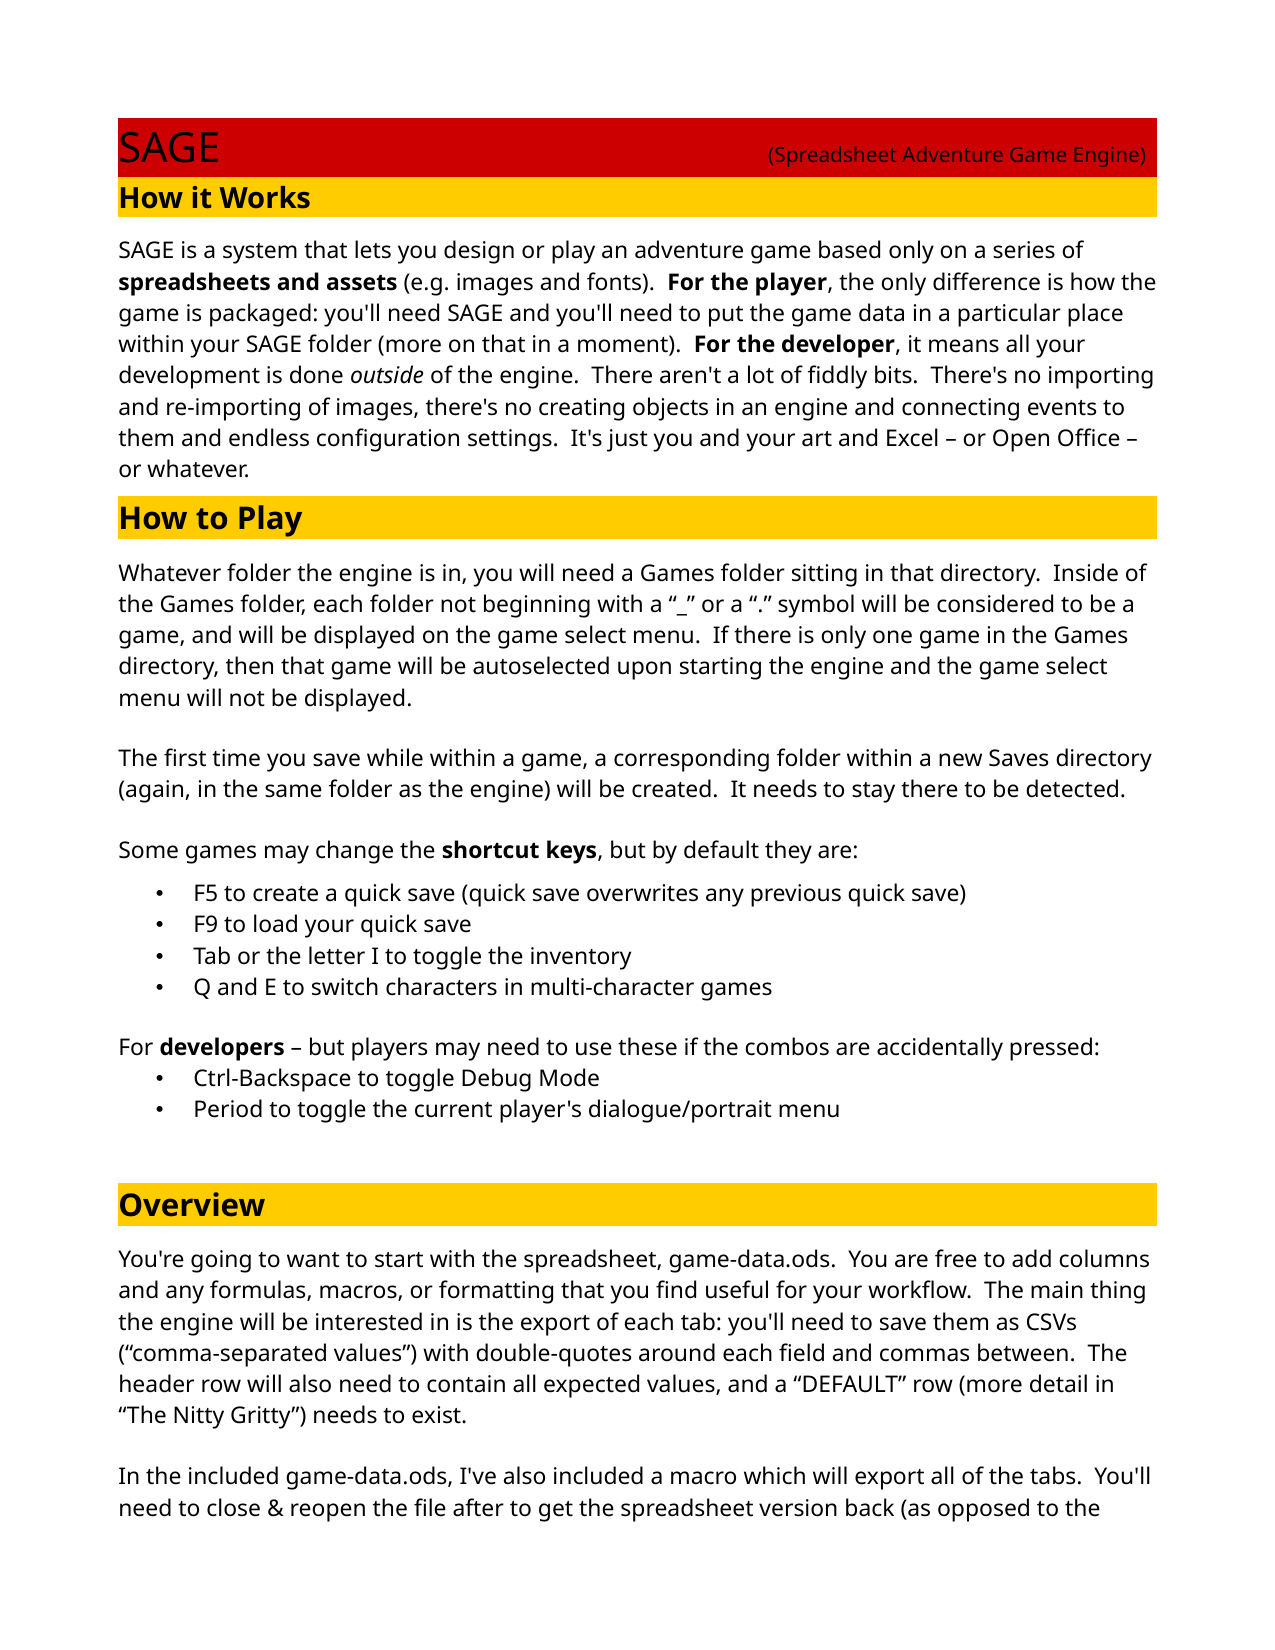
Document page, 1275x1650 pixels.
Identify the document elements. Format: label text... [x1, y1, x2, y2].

list Tab or the letter I to toggle the inventory [156, 940, 1157, 971]
text SAGE is a system that lets you design or play an adventure game based only on a series of spreadsheets and assets (e.g. images and fonts). For the player, the only difference is how the game is packaged: you'll need SAGE and you'll need to put the game data in a particular place within your SAGE folder (more on that in a moment). For the developer, it means all your development is done outside of the engine. There aren't a lot of fiddly bits. There's no importing and re-importing of images, there's no creating objects in an engine and connecting events to them and endless configuration settings. It's just you and your art and Excel – or Open Office – or whatever. [118, 234, 1157, 484]
text You're going to want to start with the spreadsheet, game-data.ods. You are free to add columns and any formulas, macros, or formatting that you find useful for your workflow. The main thing the engine will be interested in is the export of each tab: you'll need to save them as CSVs (“comma-separated values”) with double-quotes around each field and commas between. The header row will also need to contain all expected values, and a “DEFAULT” row (more detail in “The Nitty Gritty”) needs to exist. [118, 1243, 1157, 1431]
subtitle How it Works [118, 177, 1157, 217]
list Period to toggle the current player's dialogue/portrait menu [156, 1093, 1157, 1125]
list F5 to create a quick save (quick save overwrites any previous quick save) [156, 877, 1157, 908]
subtitle SAGE (Spreadsheet Adventure Game Engine) [118, 118, 1157, 175]
text Some games may change the shortcut keys, but by default they are: [118, 834, 1157, 865]
list F9 to load your quick save [156, 908, 1157, 940]
text The first time you save while within a game, a corresponding folder within a new Saves directory (again, in the same folder as the engine) will be created. It needs to stay there to be detected. [118, 742, 1157, 805]
subtitle How to Play [118, 496, 1157, 539]
list Ctrl-Backspace to toggle Debug Mode [156, 1062, 1157, 1093]
subtitle Overview [118, 1183, 1157, 1226]
text For developers – but players may need to use these if the combos are accidentally pressed: [118, 1031, 1157, 1062]
list Q and E to switch characters in multi-character games [156, 971, 1157, 1002]
text In the included game-data.ods, I've also included a macro which will export all of the tabs. You'll need to close & reopen the file after to get the spreadsheet version back (as opposed to the [118, 1460, 1157, 1523]
text Whatever folder the engine is in, you will need a Games folder sitting in that directory. Inside of the Games folder, each folder not beginning with a “_” or a “.” symbol will be considered to be a game, and will be displayed on the game select menu. If there is only one game in the Games directory, then that game will be autoselected upon starting the engine and the game select menu will not be displayed. [118, 556, 1157, 713]
